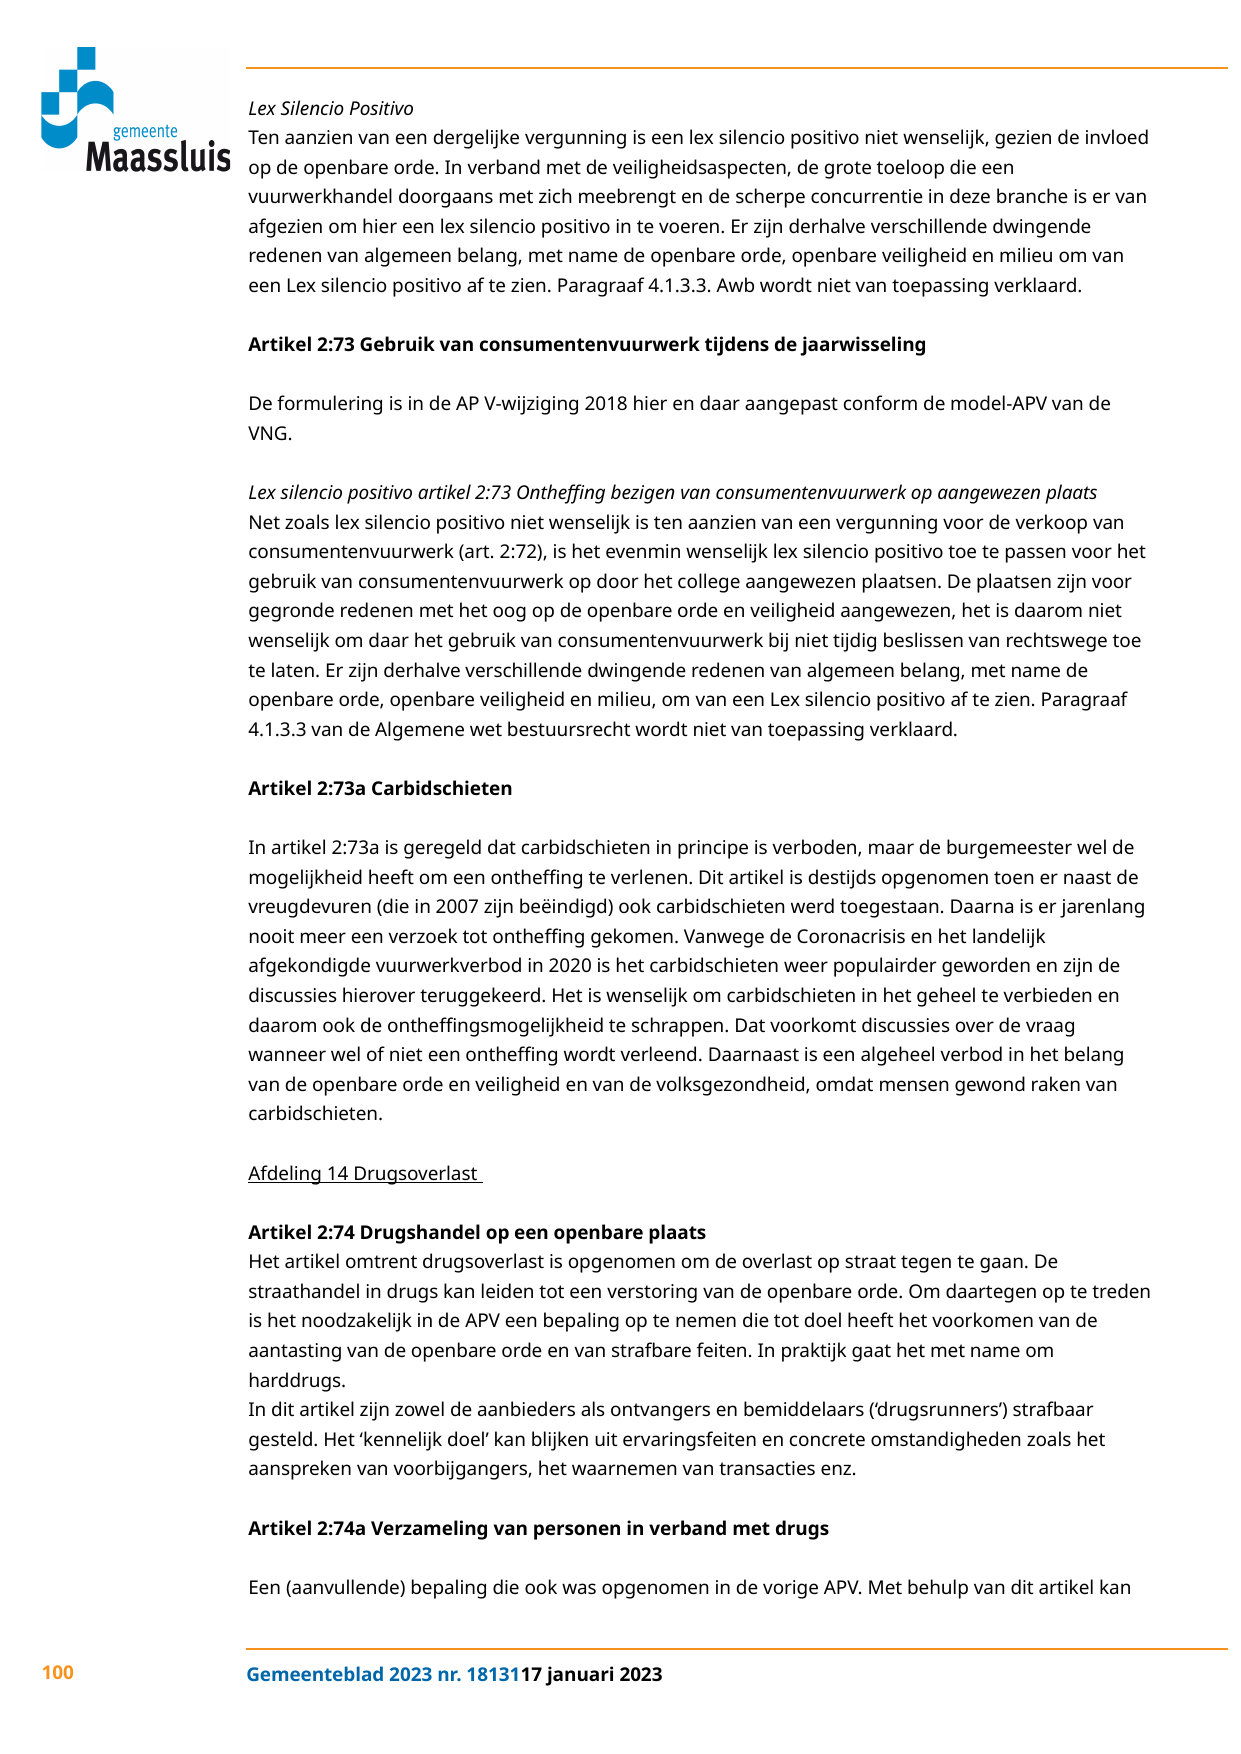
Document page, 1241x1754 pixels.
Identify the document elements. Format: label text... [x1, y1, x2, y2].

text In artikel 2:73a is geregeld dat carbidschieten in principe is verboden, maar de burgemeester wel de mogelijkheid heeft om een ontheffing te verlenen. Dit artikel is destijds opgenomen toen er naast de vreugdevuren (die in 2007 zijn beëindigd) ook carbidschieten werd toegestaan. Daarna is er jarenlang nooit meer een verzoek tot ontheffing gekomen. Vanwege de Coronacrisis en het landelijk afgekondigde vuurwerkverbod in 2020 is het carbidschieten weer populairder geworden en zijn de discussies hierover teruggekeerd. Het is wenselijk om carbidschieten in het geheel te verbieden en daarom ook de ontheffingsmogelijkheid te schrappen. Dat voorkomt discussies over de vraag wanneer wel of niet een ontheffing wordt verleend. Daarnaast is een algeheel verbod in het belang van de openbare orde en veiligheid en van de volksgezondheid, omdat mensen gewond raken van carbidschieten. [248, 834, 1152, 1126]
text De formulering is in de AP V-wijziging 2018 hier en daar aangepast conform de model-APV van de VNG. [248, 391, 1152, 446]
text Een (aanvullende) bepaling die ook was opgenomen in de vorige APV. Met behulp van dit artikel kan [248, 1574, 1152, 1600]
picture [41, 47, 77, 92]
text Artikel 2:74 Drugshandel op een openbare plaats [248, 1219, 1152, 1245]
text Artikel 2:74a Verzameling van personen in verband met drugs [248, 1515, 1152, 1541]
text Lex silencio positivo artikel 2:73 Ontheffing bezigen van consumentenvuurwerk op aangewezen plaats [248, 479, 1152, 505]
text Het artikel omtrent drugsoverlast is opgenomen om de overlast op straat tegen te gaan. De straathandel in drugs kan leiden tot een verstoring van de openbare orde. Om daartegen op te treden is het noodzakelijk in de APV een bepaling op te nemen die tot doel heeft het voorkomen van de aantasting van de openbare orde en van strafbare feiten. In praktijk gaat het met name om harddrugs. [248, 1248, 1152, 1393]
picture [41, 47, 231, 172]
text Afdeling 14 Drugsoverlast [248, 1160, 1152, 1186]
text Artikel 2:73 Gebruik van consumentenvuurwerk tijdens de jaarwisseling [248, 331, 1152, 357]
text Artikel 2:73a Carbidschieten [248, 775, 1152, 801]
text Net zoals lex silencio positivo niet wenselijk is ten aanzien van een vergunning voor de verkoop van consumentenvuurwerk (art. 2:72), is het evenmin wenselijk lex silencio positivo toe te passen voor het gebruik van consumentenvuurwerk op door het college aangewezen plaatsen. De plaatsen zijn voor gegronde redenen met het oog op de openbare orde en veiligheid aangewezen, het is daarom niet wenselijk om daar het gebruik van consumentenvuurwerk bij niet tijdig beslissen van rechtswege toe te laten. Er zijn derhalve verschillende dwingende redenen van algemeen belang, met name de openbare orde, openbare veiligheid en milieu, om van een Lex silencio positivo af te zien. Paragraaf 4.1.3.3 van de Algemene wet bestuursrecht wordt niet van toepassing verklaard. [248, 509, 1152, 742]
text Lex Silencio Positivo [248, 95, 1152, 121]
text Ten aanzien van een dergelijke vergunning is een lex silencio positivo niet wenselijk, gezien de invloed op de openbare orde. In verband met de veiligheidsaspecten, de grote toeloop die een vuurwerkhandel doorgaans met zich meebrengt en de scherpe concurrentie in deze branche is er van afgezien om hier een lex silencio positivo in te voeren. Er zijn derhalve verschillende dwingende redenen van algemeen belang, met name de openbare orde, openbare veiligheid en milieu om van een Lex silencio positivo af te zien. Paragraaf 4.1.3.3. Awb wordt niet van toepassing verklaard. [248, 124, 1152, 298]
text In dit artikel zijn zowel de aanbieders als ontvangers en bemiddelaars (‘drugsrunners’) strafbaar gesteld. Het ‘kennelijk doel’ kan blijken uit ervaringsfeiten en concrete omstandigheden zoals het aanspreken van voorbijgangers, het waarnemen van transacties enz. [248, 1396, 1152, 1481]
